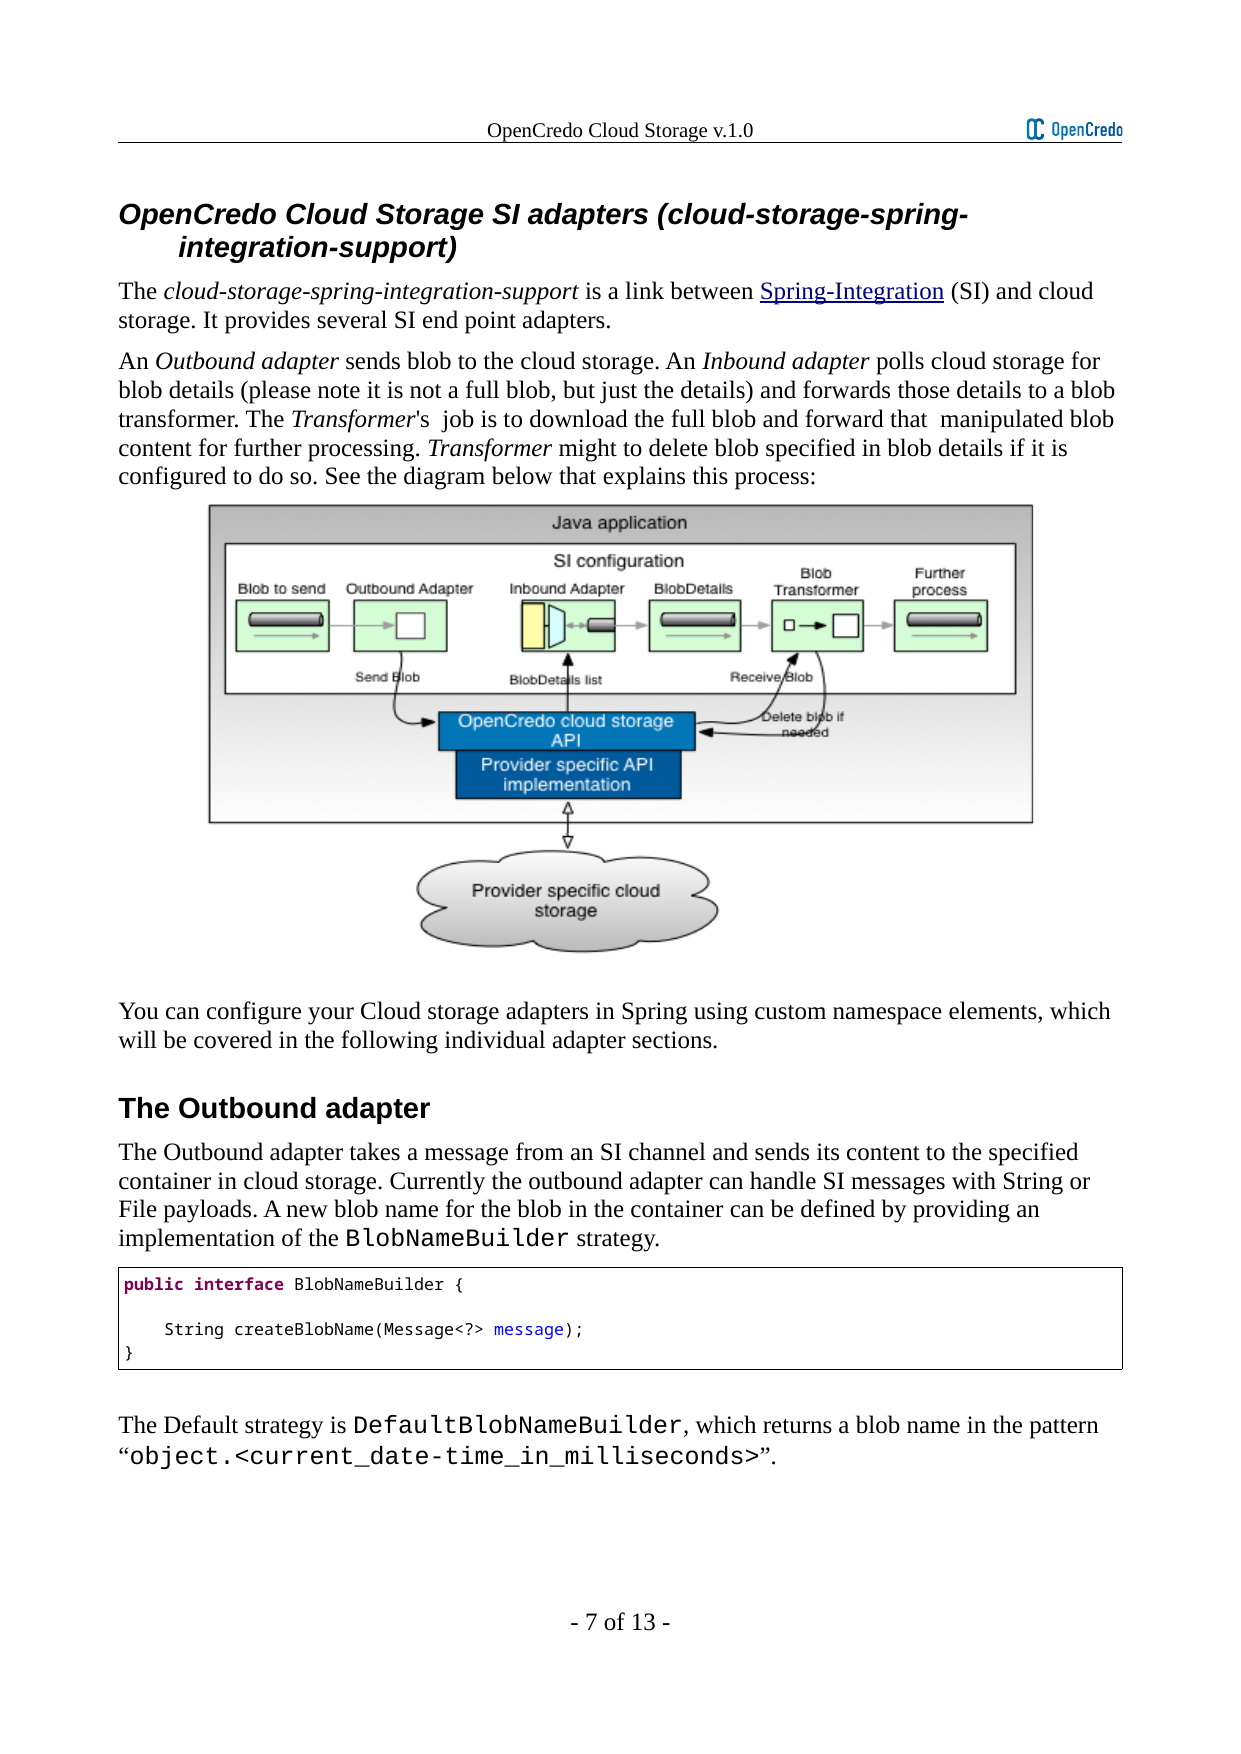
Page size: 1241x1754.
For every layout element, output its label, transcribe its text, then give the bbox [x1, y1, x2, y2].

picture [207, 502, 1034, 955]
text The cloud-storage-spring-integration-support is a link between Spring-Integration (SI) and cloud storage. It provides several SI end point adapters. [118, 276, 1122, 334]
text The Outbound adapter takes a message from an SI channel and sends its content to the specified container in cloud storage. Currently the outbound adapter can handle SI messages with String or File payloads. A new blob name for the blob in the container can be defined by providing an implementation of the BlobNameBuilder strategy. [118, 1137, 1122, 1254]
text An Outbound adapter sends blob to the cloud storage. An Inbound adapter polls cloud storage for blob details (please note it is not a full blob, but just the details) and forwards those details to a blob transformer. The Transformer's job is to download the full blob and forward that manipulated blob content for further processing. Transformer might to delete blob specified in blob details if it is configured to do so. See the diagram below that explains this process: [118, 346, 1122, 490]
text You can configure your Cloud storage adapters in Spring using custom namespace elements, which will be covered in the following individual adapter sections. [118, 996, 1122, 1053]
subtitle OpenCredo Cloud Storage SI adapters (cloud-storage-spring-integration-support) [118, 197, 1122, 264]
subtitle The Outbound adapter [118, 1091, 1122, 1124]
text The Default strategy is DefaultBlobNameBuilder, which returns a blob name in the pattern “object.<current_date-time_in_milliseconds>”. [118, 1410, 1122, 1472]
table_header public interface BlobNameBuilder { String createBlobName(Message<?> message); } [119, 1268, 1122, 1369]
picture [1026, 118, 1123, 140]
